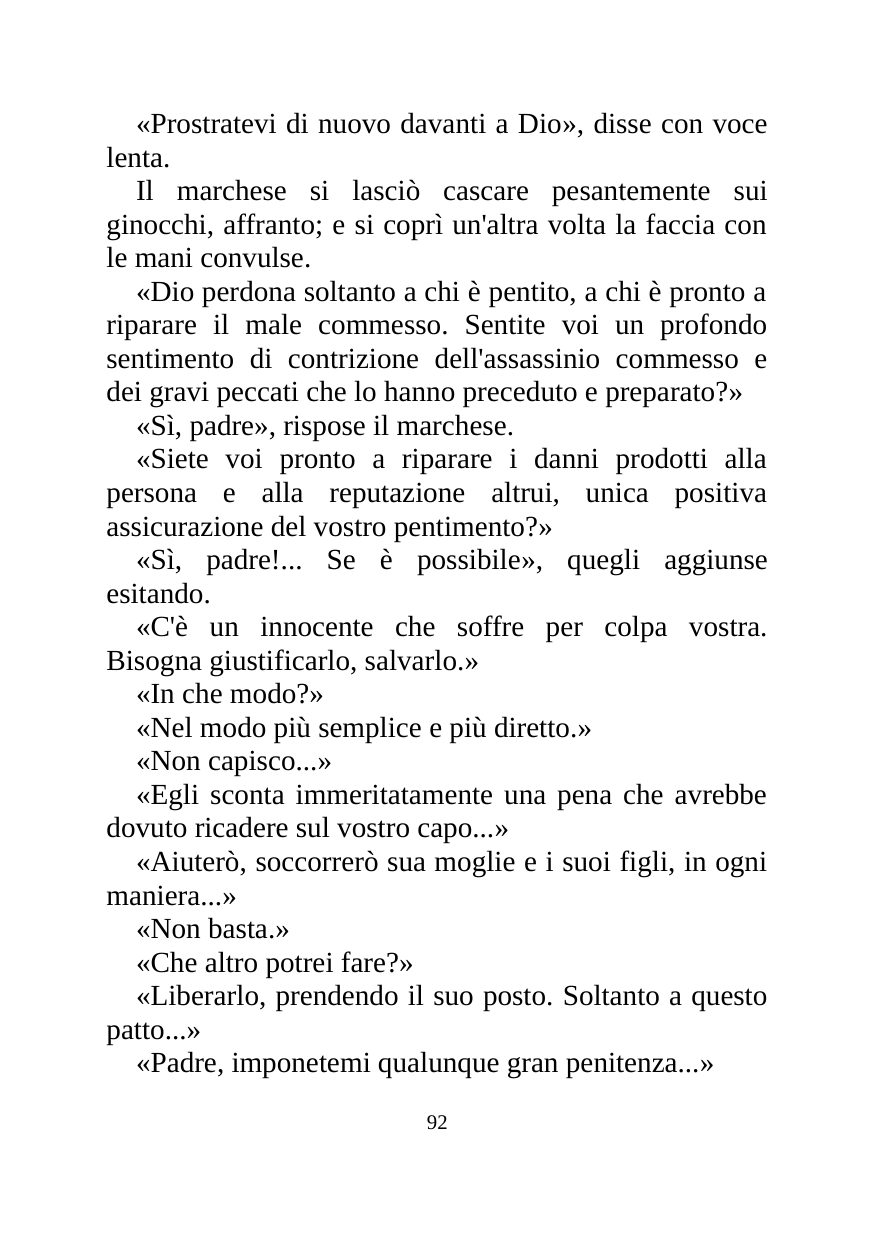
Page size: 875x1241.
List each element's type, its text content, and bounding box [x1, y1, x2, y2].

text «Prostratevi di nuovo davanti a Dio», disse con voce lenta. [106, 106, 768, 173]
text «Egli sconta immeritatamente una pena che avrebbe dovuto ricadere sul vostro capo...» [106, 777, 768, 844]
text «Sì, padre», rispose il marchese. [106, 408, 768, 442]
text «Non capisco...» [106, 743, 768, 777]
text «Che altro potrei fare?» [106, 945, 768, 978]
text «C'è un innocente che soffre per colpa vostra. Bisogna giustificarlo, salvarlo.» [106, 609, 768, 676]
text «Dio perdona soltanto a chi è pentito, a chi è pronto a riparare il male commesso. Sentite voi un profondo sentimento di contrizione dell'assassinio commesso e dei gravi peccati che lo hanno preceduto e preparato?» [106, 274, 768, 408]
text «Sì, padre!... Se è possibile», quegli aggiunse esitando. [106, 542, 768, 609]
text «Aiuterò, soccorrerò sua moglie e i suoi figli, in ogni maniera...» [106, 844, 768, 911]
text «Non basta.» [106, 911, 768, 945]
text Il marchese si lasciò cascare pesantemente sui ginocchi, affranto; e si coprì un'altra volta la faccia con le mani convulse. [106, 173, 768, 274]
text «Padre, imponetemi qualunque gran penitenza...» [106, 1045, 768, 1079]
text «Siete voi pronto a riparare i danni prodotti alla persona e alla reputazione altrui, unica positiva assicurazione del vostro pentimento?» [106, 442, 768, 542]
text «In che modo?» [106, 676, 768, 710]
text «Nel modo più semplice e più diretto.» [106, 710, 768, 743]
text «Liberarlo, prendendo il suo posto. Soltanto a questo patto...» [106, 978, 768, 1045]
